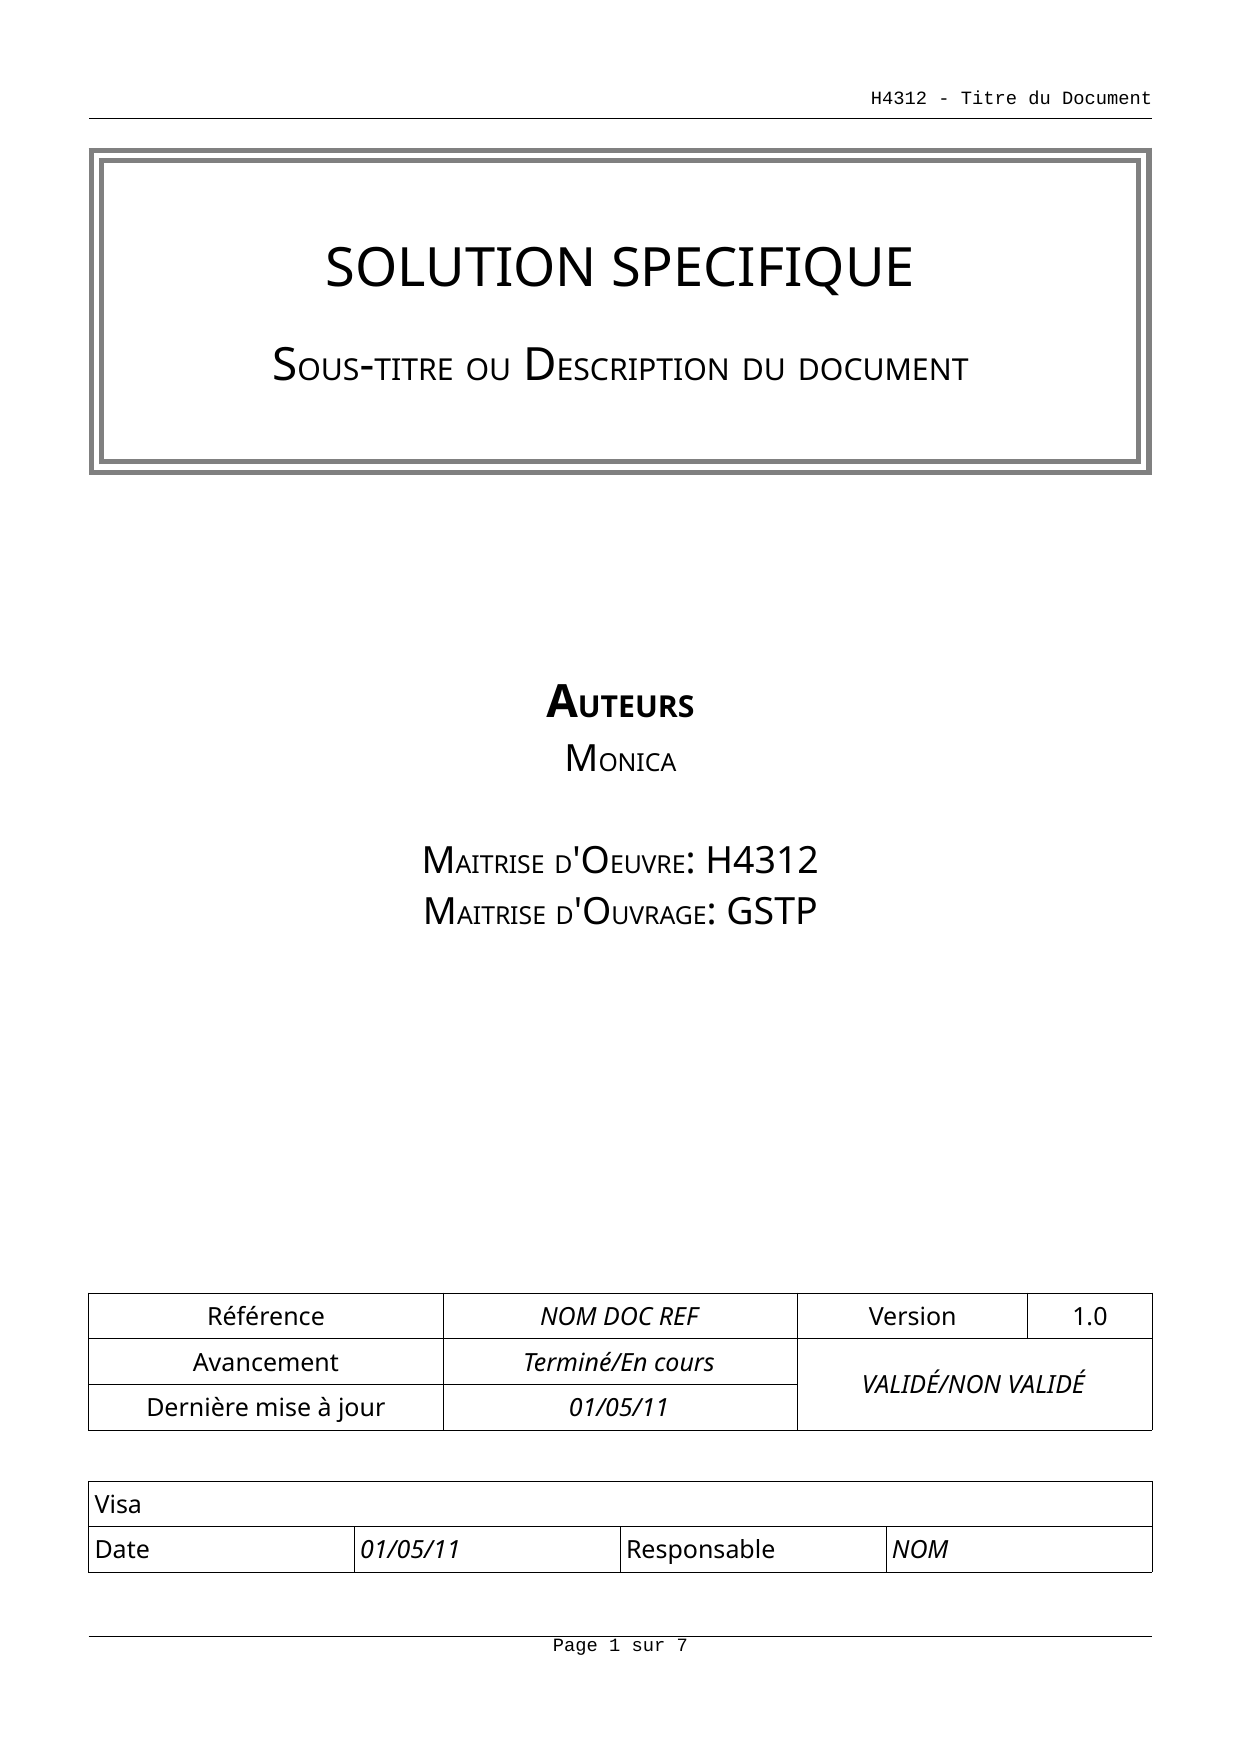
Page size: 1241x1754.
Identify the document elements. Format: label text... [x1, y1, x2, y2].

table_header Référence [89, 1294, 443, 1338]
table_cell Responsable [621, 1527, 886, 1572]
text [1141, 210, 1146, 302]
text [94, 210, 99, 302]
text Auteurs [88, 669, 1152, 731]
table_cell 01/05/11 [444, 1385, 797, 1429]
text Sous-titre ou Description du document [104, 313, 1136, 376]
text Maitrise d'Oeuvre: H4312 [88, 833, 1152, 884]
text Monica [88, 731, 1152, 782]
table_cell Terminé/En cours [444, 1339, 797, 1384]
table_header NOM DOC REF [444, 1294, 797, 1338]
table_header Visa [89, 1482, 1152, 1526]
table_cell Dernière mise à jour [89, 1385, 443, 1429]
table_cell Date [89, 1527, 354, 1572]
table_cell 01/05/11 [355, 1527, 620, 1572]
table_cell VALIDÉ/NON VALIDÉ [798, 1339, 1152, 1429]
table_cell Avancement [89, 1339, 443, 1384]
text Solution SPECIFIQUE [104, 210, 1136, 302]
text Maitrise d'Ouvrage: GSTP [88, 884, 1152, 935]
table_header Version [798, 1294, 1027, 1338]
table_cell NOM [887, 1527, 1152, 1572]
table_header 1.0 [1028, 1294, 1152, 1338]
